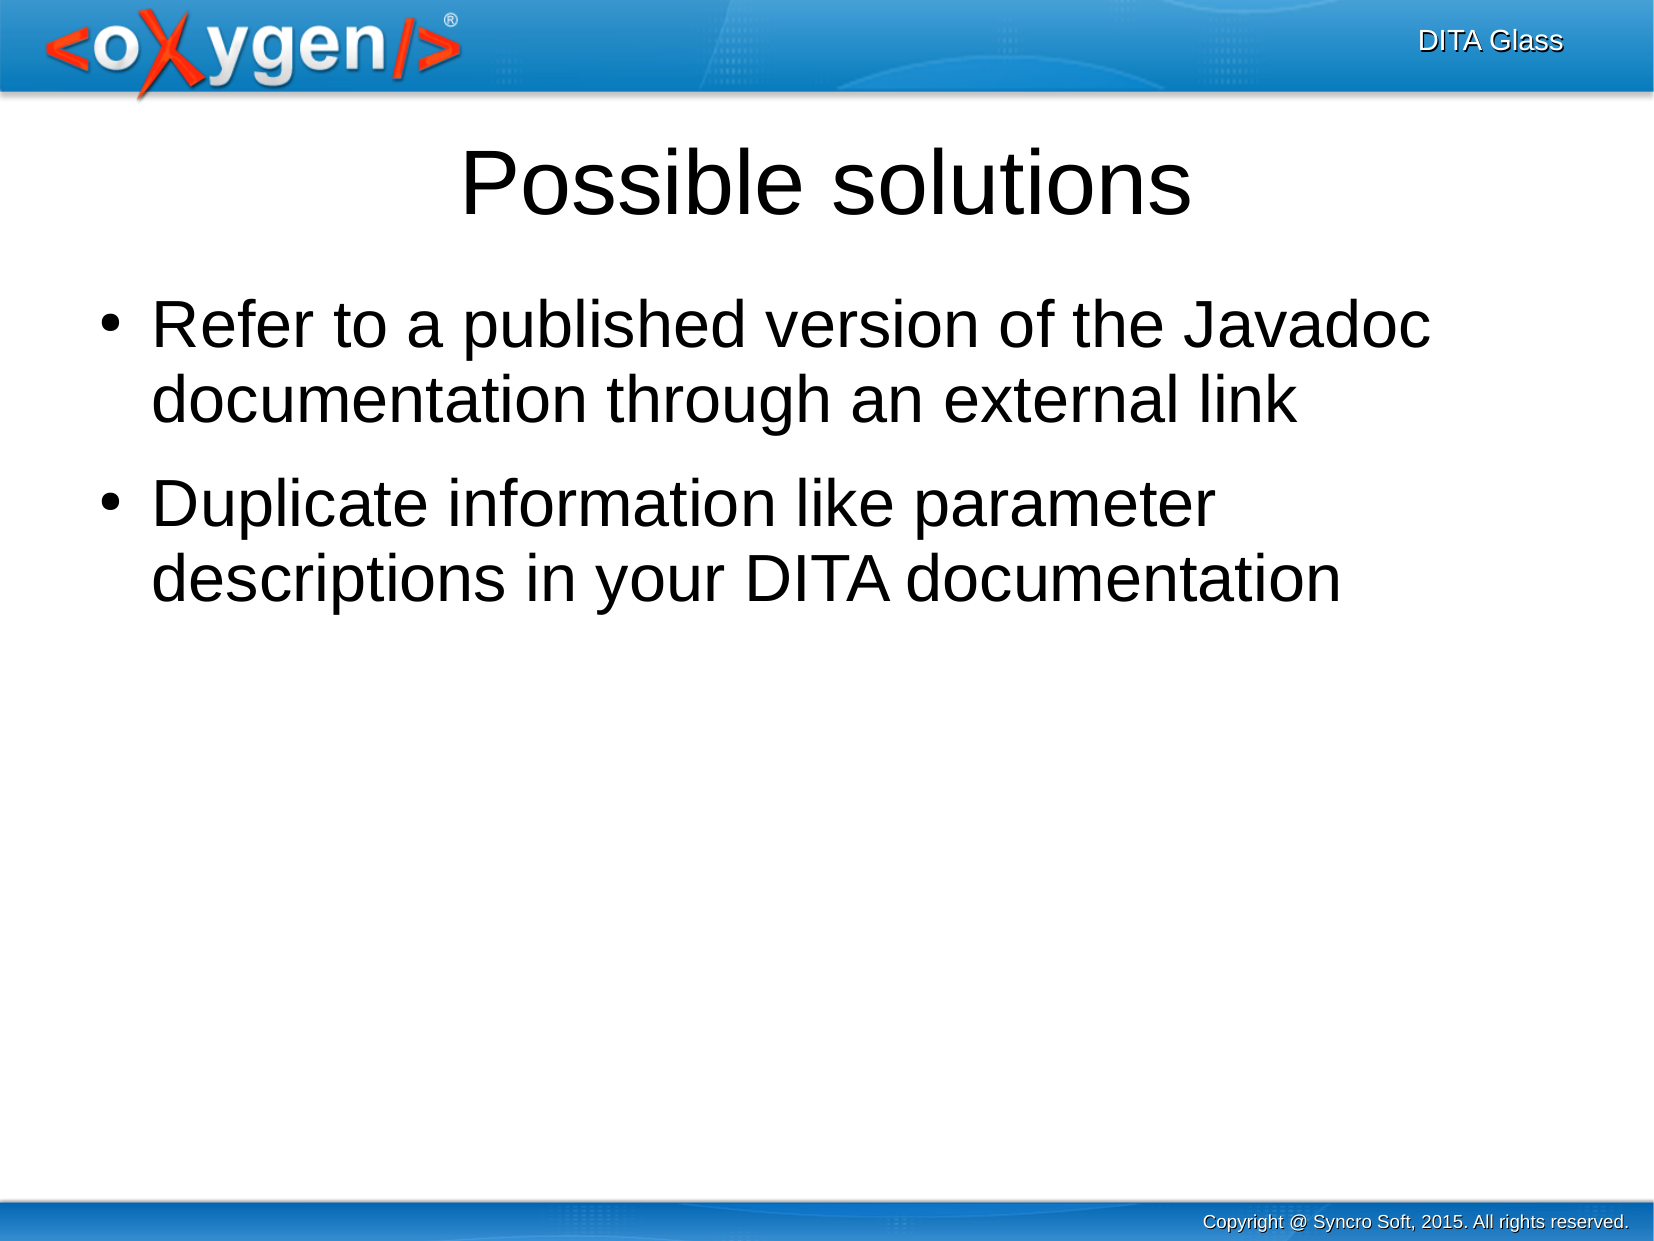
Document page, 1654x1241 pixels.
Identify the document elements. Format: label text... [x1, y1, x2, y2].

title Possible solutions [82, 78, 1571, 287]
picture [0, 0, 1654, 109]
picture [0, 1195, 1654, 1241]
list Refer to a published version of the Javadoc documentation through an external link Duplicate information like parameter descriptions in your DITA documentation [81, 286, 1570, 1007]
